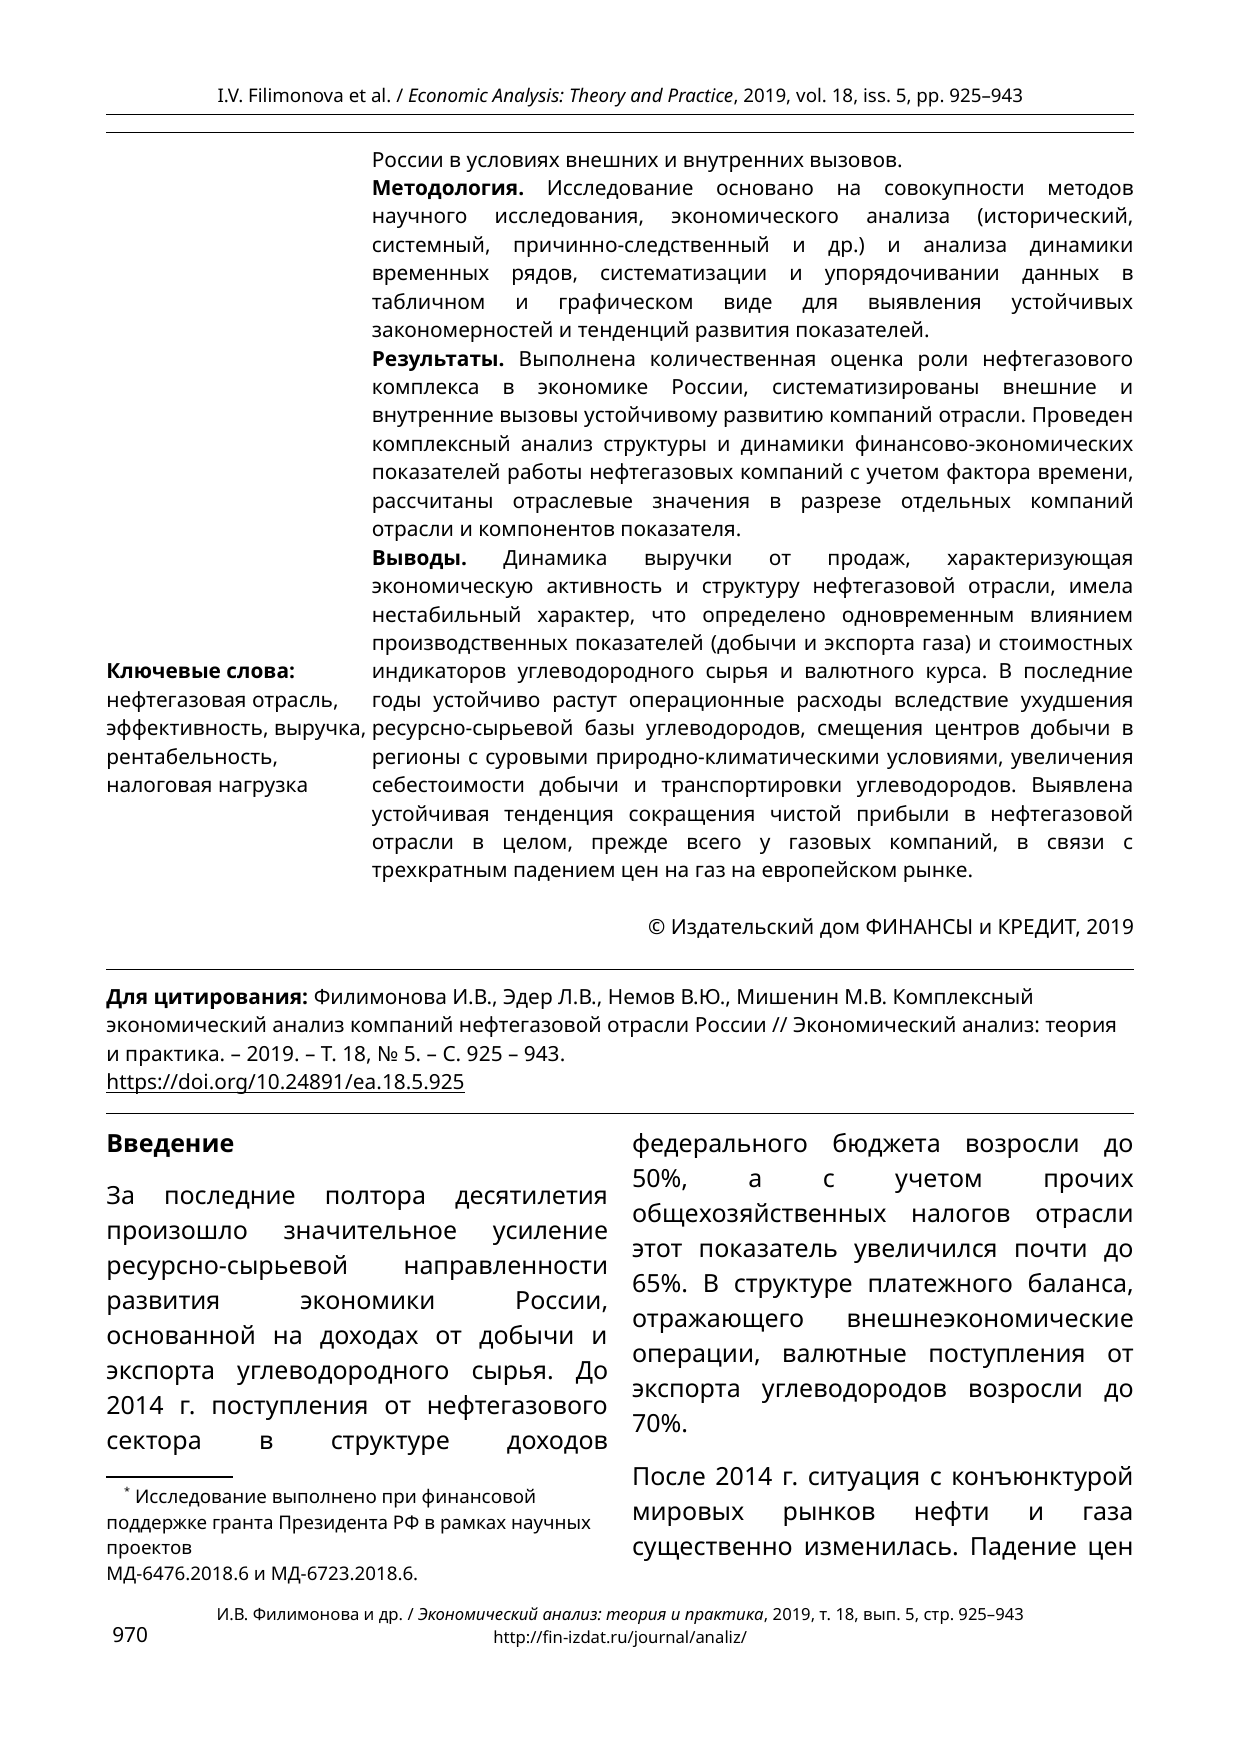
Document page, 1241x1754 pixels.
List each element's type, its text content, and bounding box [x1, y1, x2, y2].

text После 2014 г. ситуация с конъюнктурой мировых рынков нефти и газа существенно изменилась. Падение цен [632, 1458, 1134, 1563]
table_cell России в условиях внешних и внутренних вызовов. Методология. Исследование основано на совокупности методов научного исследования, экономического анализа (исторический, системный, причинно-следственный и др.) и анализа динамики временных рядов, систематизации и упорядочивании данных в табличном и графическом виде для выявления устойчивых закономерностей и тенденций развития показателей. Результаты. Выполнена количественная оценка роли нефтегазового комплекса в экономике России, систематизированы внешние и внутренние вызовы устойчивому развитию компаний отрасли. Проведен комплексный анализ структуры и динамики финансово-экономических показателей работы нефтегазовых компаний с учетом фактора времени, рассчитаны отраслевые значения в разрезе отдельных компаний отрасли и компонентов показателя. Выводы. Динамика выручки от продаж, характеризующая экономическую активность и структуру нефтегазовой отрасли, имела нестабильный характер, что определено одновременным влиянием производственных показателей (добычи и экспорта газа) и стоимостных индикаторов углеводородного сырья и валютного курса. В последние годы устойчиво растут операционные расходы вследствие ухудшения ресурсно-сырьевой базы углеводородов, смещения центров добычи в регионы с суровыми природно-климатическими условиями, увеличения себестоимости добычи и транспортировки углеводородов. Выявлена устойчивая тенденция сокращения чистой прибыли в нефтегазовой отрасли в целом, прежде всего у газовых компаний, в связи с трехкратным падением цен на газ на европейском рынке. © Издательский дом ФИНАНСЫ и КРЕДИТ, 2019 [372, 133, 1134, 969]
text За последние полтора десятилетия произошло значительное усиление ресурсно-сырьевой направленности развития экономики России, основанной на доходах от добычи и экспорта углеводородного сырья. До 2014 г. поступления от нефтегазового сектора в структуре доходов [106, 1178, 608, 1457]
table_cell Ключевые слова: нефтегазовая отрасль, эффективность, выручка, рентабельность, налоговая нагрузка [106, 133, 372, 969]
table_cell Для цитирования: Филимонова И.В., Эдер Л.В., Немов В.Ю., Мишенин М.В. Комплексный экономический анализ компаний нефтегазовой отрасли России // Экономический анализ: теория и практика. – 2019. – Т. 18, № 5. – С. 925 – 943. https://doi.org/10.24891/ea.18.5.925 [106, 970, 1134, 1113]
text Введение [106, 1126, 608, 1160]
text Исследование выполнено при финансовой поддержке гранта Президента РФ в рамках научных проектов МД-6476.2018.6 и МД-6723.2018.6. [106, 1483, 608, 1586]
text федерального бюджета возросли до 50%, а с учетом прочих общехозяйственных налогов отрасли этот показатель увеличился почти до 65%. В структуре платежного баланса, отражающего внешнеэкономические операции, валютные поступления от экспорта углеводородов возросли до 70%. [632, 1126, 1134, 1440]
